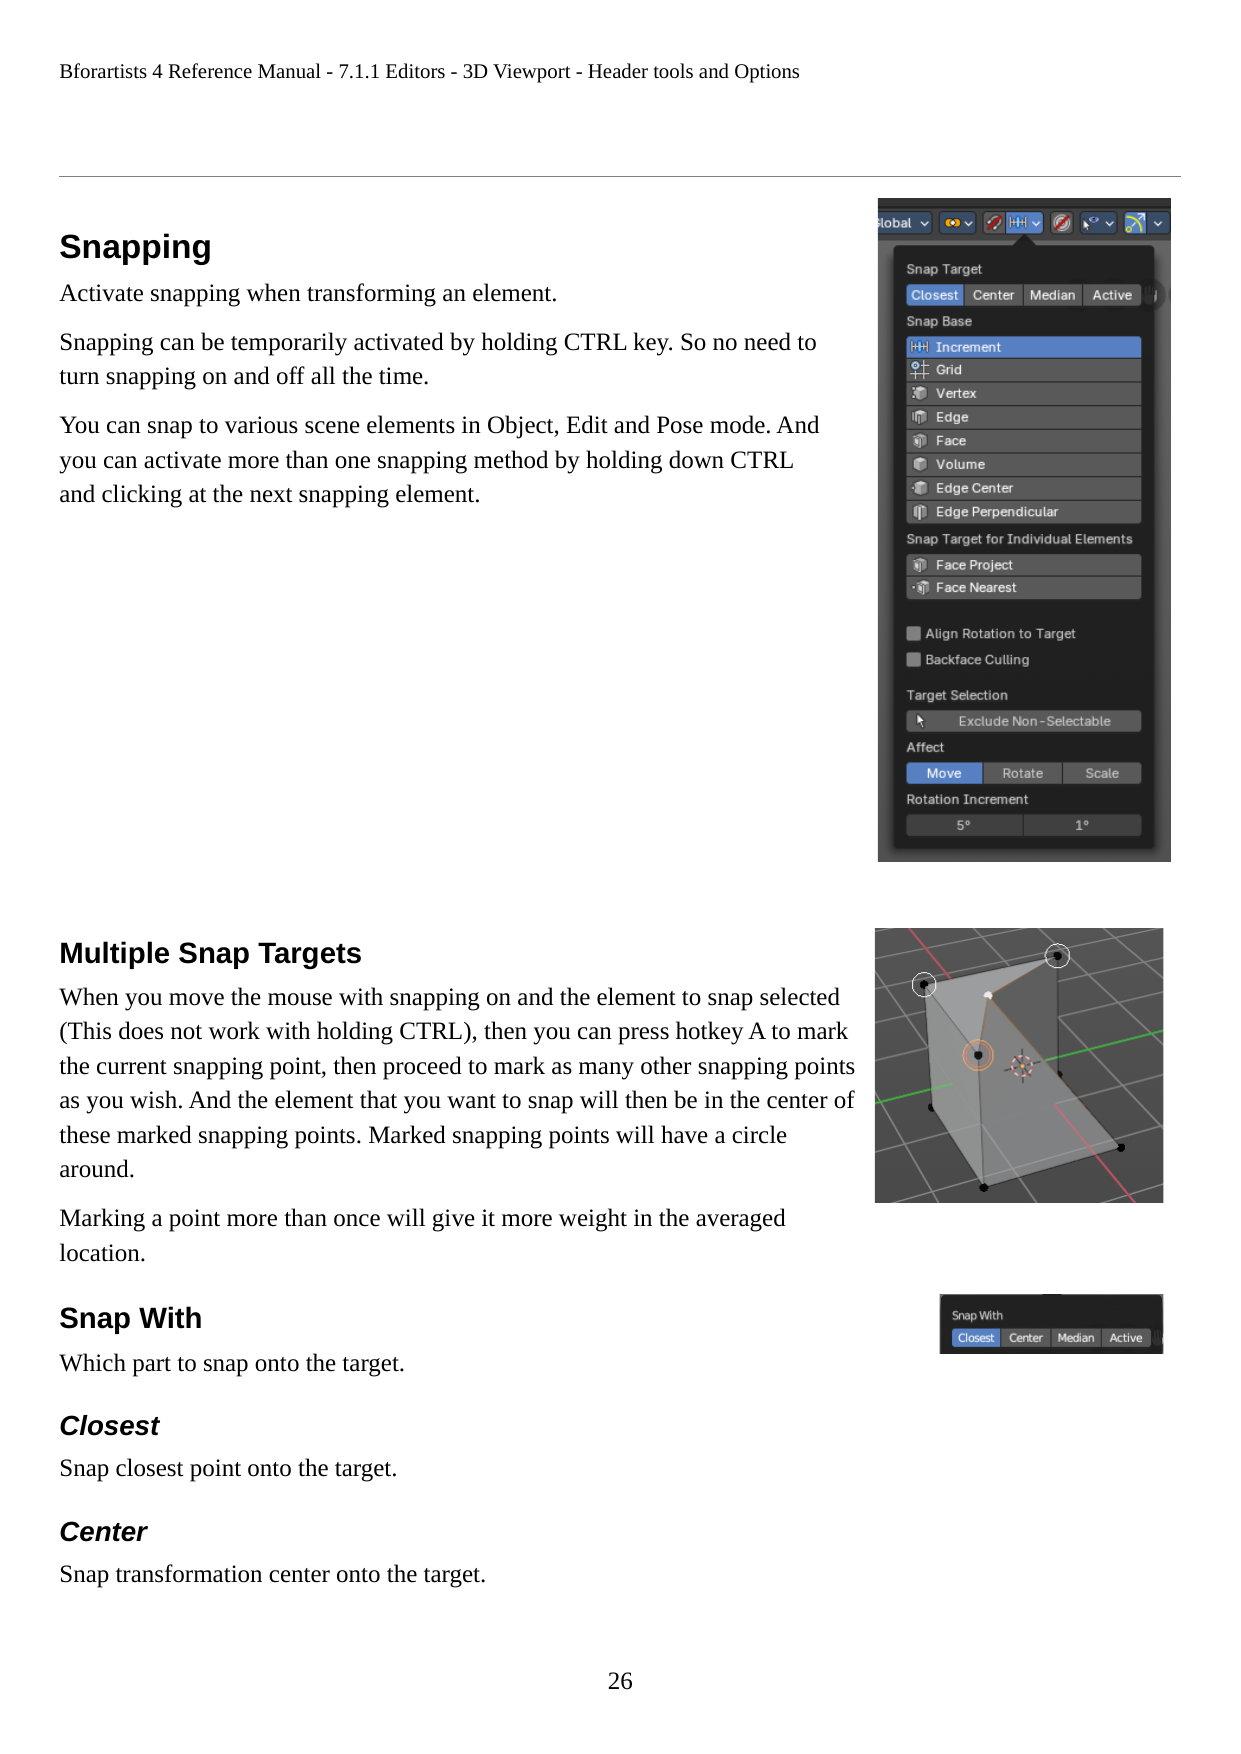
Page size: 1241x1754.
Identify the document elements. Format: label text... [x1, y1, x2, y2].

picture [939, 1294, 1164, 1354]
text When you move the mouse with snapping on and the element to snap selected (This does not work with holding CTRL), then you can press hotkey A to mark the current snapping point, then proceed to mark as many other snapping points as you wish. And the element that you want to snap will then be in the center of these marked snapping points. Marked snapping points will have a circle around. [59, 982, 874, 1183]
subtitle Snap With [59, 1301, 939, 1335]
subtitle [1171, 227, 1181, 265]
text Snap closest point onto the target. [59, 1453, 1181, 1482]
text You can snap to various scene elements in Object, Edit and Pose mode. And you can activate more than one snapping method by holding down CTRL and clicking at the next snapping element. [59, 410, 877, 508]
text Which part to snap onto the target. [59, 1348, 1181, 1376]
text Snapping can be temporarily activated by holding CTRL key. So no need to turn snapping on and off all the time. [59, 327, 877, 390]
subtitle Closest [59, 1409, 1181, 1441]
subtitle Multiple Snap Targets [59, 936, 874, 969]
text Activate snapping when transforming an element. [59, 278, 877, 307]
subtitle [1164, 936, 1181, 969]
subtitle Center [59, 1515, 1181, 1547]
subtitle [1164, 1301, 1181, 1335]
picture [874, 928, 1164, 1203]
picture [877, 198, 1171, 862]
text Marking a point more than once will give it more weight in the averaged location. [59, 1203, 1181, 1266]
subtitle Snapping [59, 227, 877, 265]
text Snap transformation center onto the target. [59, 1559, 1181, 1588]
